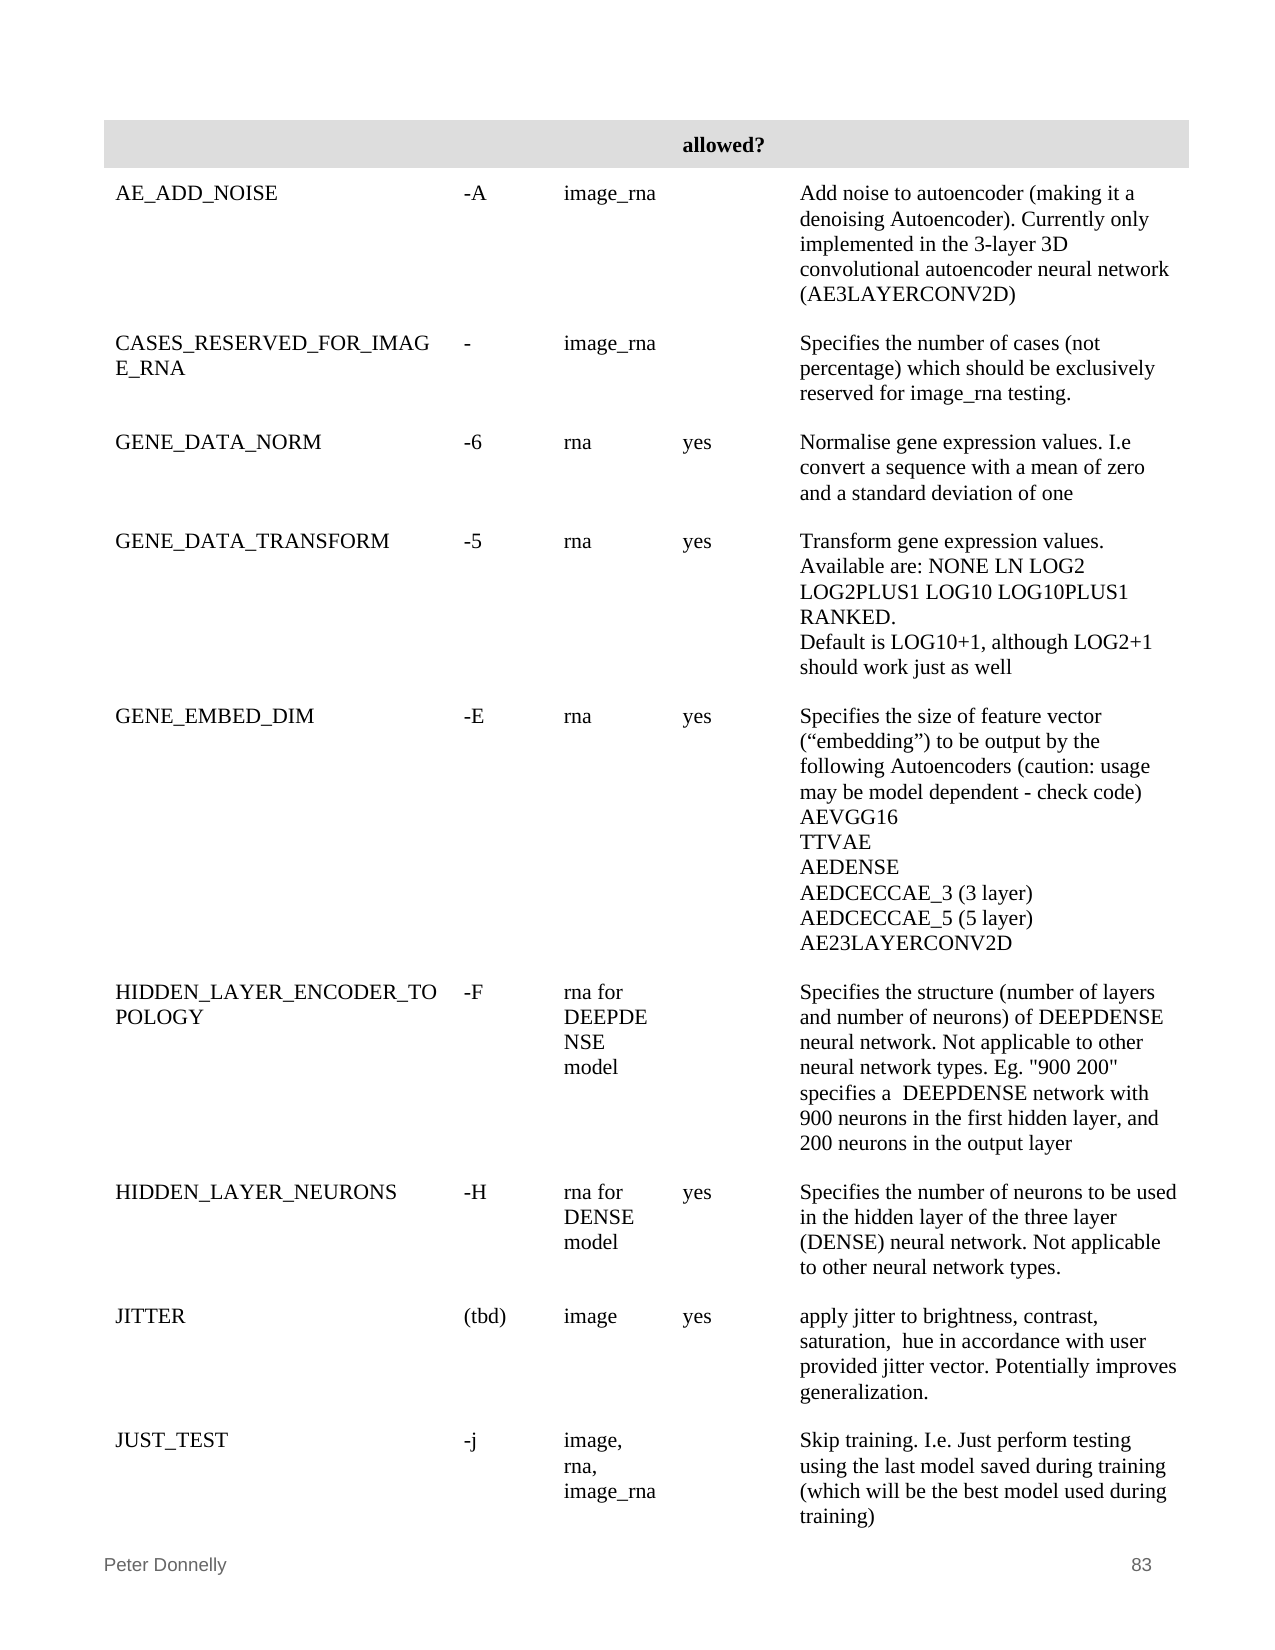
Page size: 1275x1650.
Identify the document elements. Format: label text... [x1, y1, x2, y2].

table_cell rna [552, 417, 671, 516]
table_cell JUST_TEST [104, 1416, 452, 1540]
table_header [104, 120, 452, 168]
table_cell Specifies the structure (number of layers and number of neurons) of DEEPDENSE neural network. Not applicable to other neural network types. Eg. "900 200" specifies a DEEPDENSE network with 900 neurons in the first hidden layer, and 200 neurons in the output layer [788, 967, 1189, 1167]
table_cell rna [552, 516, 671, 691]
table_cell image [552, 1291, 671, 1416]
table_cell CASES_RESERVED_FOR_IMAGE_RNA [104, 318, 452, 417]
table_cell - [452, 318, 552, 417]
table_cell Specifies the size of feature vector (“embedding”) to be output by the following Autoencoders (caution: usage may be model dependent - check code) AEVGG16 TTVAE AEDENSE AEDCECCAE_3 (3 layer) AEDCECCAE_5 (5 layer) AE23LAYERCONV2D [788, 691, 1189, 967]
table_header allowed? [671, 120, 788, 168]
table_header [452, 120, 552, 168]
table_cell (tbd) [452, 1291, 552, 1416]
table_cell [671, 169, 788, 318]
table_cell -H [452, 1167, 552, 1291]
table_cell apply jitter to brightness, contrast, saturation, hue in accordance with user provided jitter vector. Potentially improves generalization. [788, 1291, 1189, 1416]
table_cell Specifies the number of neurons to be used in the hidden layer of the three layer (DENSE) neural network. Not applicable to other neural network types. [788, 1167, 1189, 1291]
table_cell image, rna, image_rna [552, 1416, 671, 1540]
table_cell rna [552, 691, 671, 967]
table_cell rna for DENSE model [552, 1167, 671, 1291]
table_cell yes [671, 1291, 788, 1416]
table_header [552, 120, 671, 168]
table_cell yes [671, 691, 788, 967]
table_cell yes [671, 417, 788, 516]
table_cell rna for DEEPDENSE model [552, 967, 671, 1167]
table_cell GENE_DATA_NORM [104, 417, 452, 516]
table_cell Normalise gene expression values. I.e convert a sequence with a mean of zero and a standard deviation of one [788, 417, 1189, 516]
table_cell Add noise to autoencoder (making it a denoising Autoencoder). Currently only implemented in the 3-layer 3D convolutional autoencoder neural network (AE3LAYERCONV2D) [788, 169, 1189, 318]
table_cell -j [452, 1416, 552, 1540]
table_cell image_rna [552, 169, 671, 318]
table_cell image_rna [552, 318, 671, 417]
table_cell -A [452, 169, 552, 318]
table_cell yes [671, 516, 788, 691]
table_cell -5 [452, 516, 552, 691]
table_cell Specifies the number of cases (not percentage) which should be exclusively reserved for image_rna testing. [788, 318, 1189, 417]
table_cell AE_ADD_NOISE [104, 169, 452, 318]
table_cell JITTER [104, 1291, 452, 1416]
table_cell HIDDEN_LAYER_ENCODER_TOPOLOGY [104, 967, 452, 1167]
table_cell [671, 967, 788, 1167]
table_cell [671, 1416, 788, 1540]
table_cell HIDDEN_LAYER_NEURONS [104, 1167, 452, 1291]
table_header [788, 120, 1189, 168]
table_cell Transform gene expression values. Available are: NONE LN LOG2 LOG2PLUS1 LOG10 LOG10PLUS1 RANKED. Default is LOG10+1, although LOG2+1 should work just as well [788, 516, 1189, 691]
table_cell -E [452, 691, 552, 967]
table_cell Skip training. I.e. Just perform testing using the last model saved during training (which will be the best model used during training) [788, 1416, 1189, 1540]
table_cell -F [452, 967, 552, 1167]
table_cell GENE_EMBED_DIM [104, 691, 452, 967]
table_cell yes [671, 1167, 788, 1291]
table_cell [671, 318, 788, 417]
table_cell GENE_DATA_TRANSFORM [104, 516, 452, 691]
table_cell -6 [452, 417, 552, 516]
